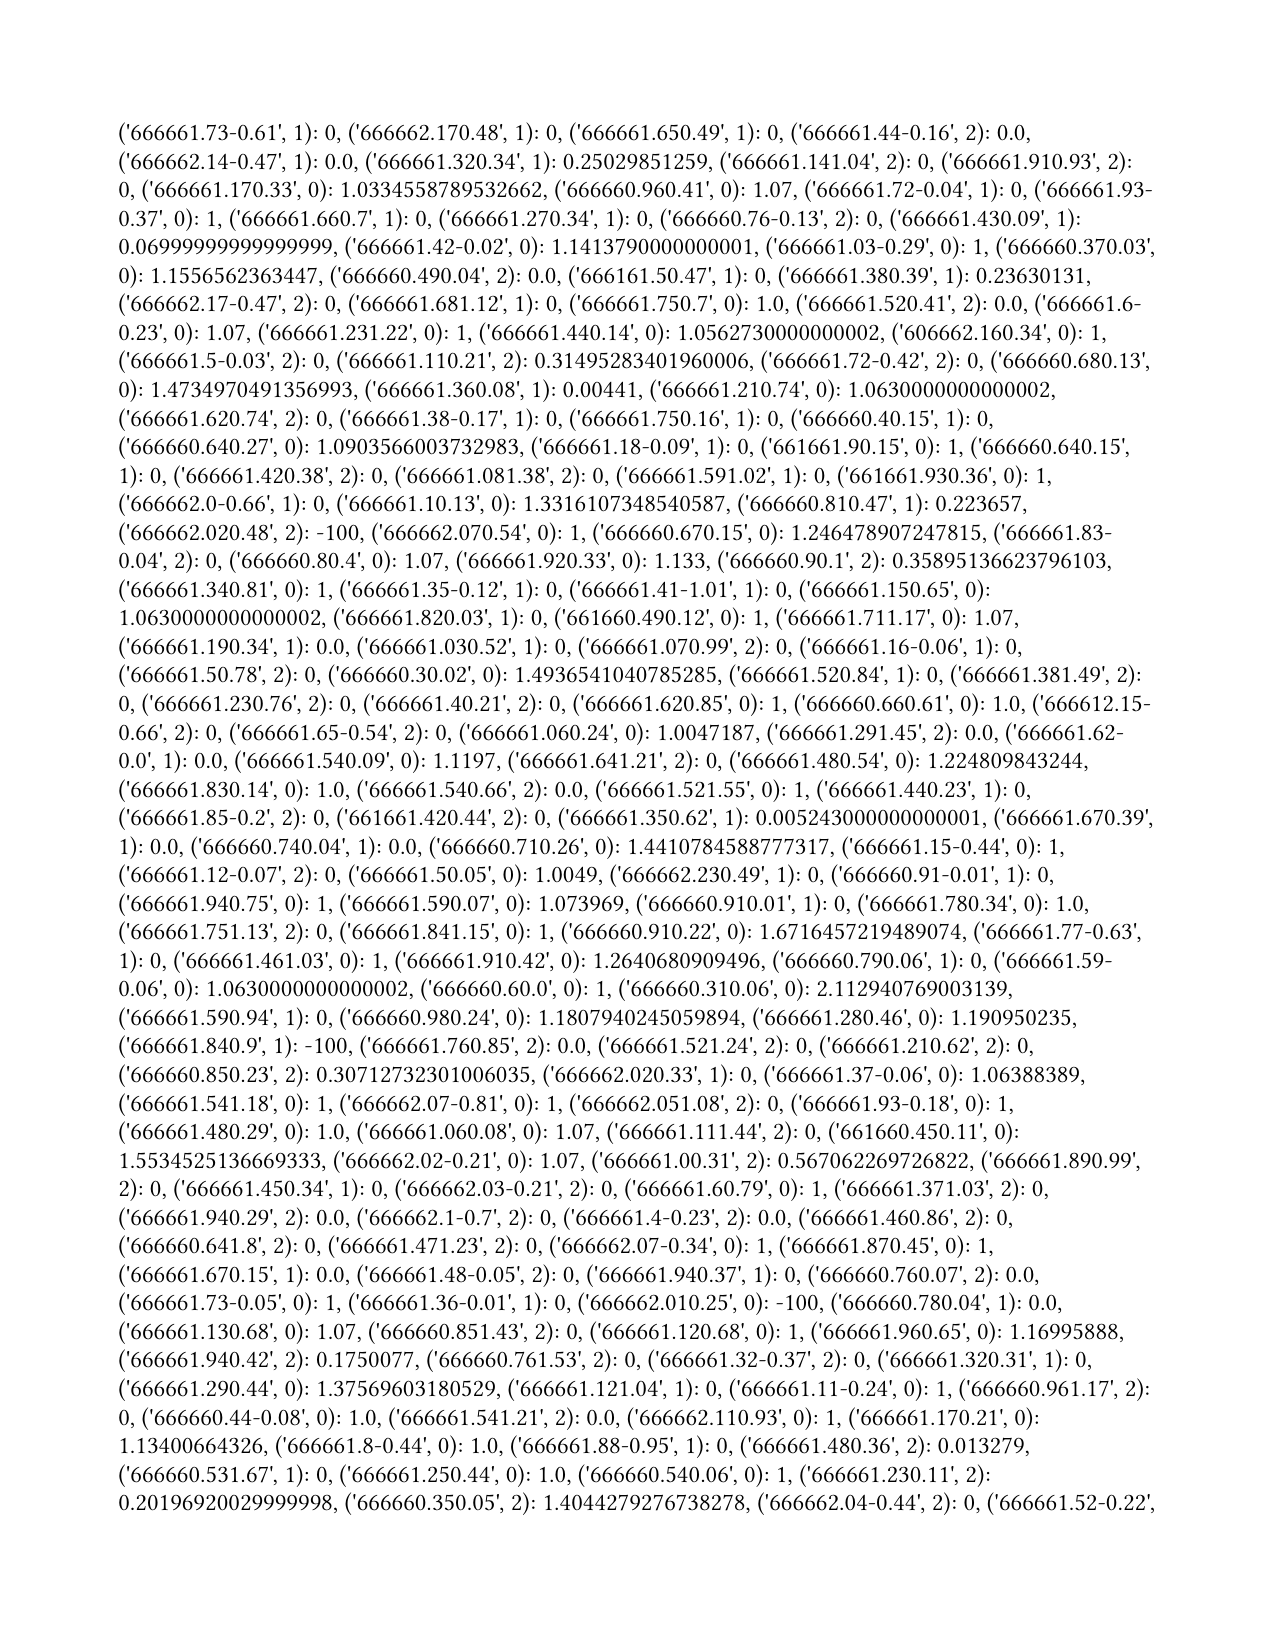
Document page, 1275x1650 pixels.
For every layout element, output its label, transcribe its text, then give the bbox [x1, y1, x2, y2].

text ('666661.73-0.61', 1): 0, ('666662.170.48', 1): 0, ('666661.650.49', 1): 0, ('666661.44-0.16', 2): 0.0, ('666662.14-0.47', 1): 0.0, ('666661.320.34', 1): 0.25029851259, ('666661.141.04', 2): 0, ('666661.910.93', 2): 0, ('666661.170.33', 0): 1.0334558789532662, ('666660.960.41', 0): 1.07, ('666661.72-0.04', 1): 0, ('666661.93-0.37', 0): 1, ('666661.660.7', 1): 0, ('666661.270.34', 1): 0, ('666660.76-0.13', 2): 0, ('666661.430.09', 1): 0.06999999999999999, ('666661.42-0.02', 0): 1.1413790000000001, ('666661.03-0.29', 0): 1, ('666660.370.03', 0): 1.1556562363447, ('666660.490.04', 2): 0.0, ('666161.50.47', 1): 0, ('666661.380.39', 1): 0.23630131, ('666662.17-0.47', 2): 0, ('666661.681.12', 1): 0, ('666661.750.7', 0): 1.0, ('666661.520.41', 2): 0.0, ('666661.6-0.23', 0): 1.07, ('666661.231.22', 0): 1, ('666661.440.14', 0): 1.0562730000000002, ('606662.160.34', 0): 1, ('666661.5-0.03', 2): 0, ('666661.110.21', 2): 0.31495283401960006, ('666661.72-0.42', 2): 0, ('666660.680.13', 0): 1.4734970491356993, ('666661.360.08', 1): 0.00441, ('666661.210.74', 0): 1.0630000000000002, ('666661.620.74', 2): 0, ('666661.38-0.17', 1): 0, ('666661.750.16', 1): 0, ('666660.40.15', 1): 0, ('666660.640.27', 0): 1.0903566003732983, ('666661.18-0.09', 1): 0, ('661661.90.15', 0): 1, ('666660.640.15', 1): 0, ('666661.420.38', 2): 0, ('666661.081.38', 2): 0, ('666661.591.02', 1): 0, ('661661.930.36', 0): 1, ('666662.0-0.66', 1): 0, ('666661.10.13', 0): 1.3316107348540587, ('666660.810.47', 1): 0.223657, ('666662.020.48', 2): -100, ('666662.070.54', 0): 1, ('666660.670.15', 0): 1.246478907247815, ('666661.83-0.04', 2): 0, ('666660.80.4', 0): 1.07, ('666661.920.33', 0): 1.133, ('666660.90.1', 2): 0.35895136623796103, ('666661.340.81', 0): 1, ('666661.35-0.12', 1): 0, ('666661.41-1.01', 1): 0, ('666661.150.65', 0): 1.0630000000000002, ('666661.820.03', 1): 0, ('661660.490.12', 0): 1, ('666661.711.17', 0): 1.07, ('666661.190.34', 1): 0.0, ('666661.030.52', 1): 0, ('666661.070.99', 2): 0, ('666661.16-0.06', 1): 0, ('666661.50.78', 2): 0, ('666660.30.02', 0): 1.4936541040785285, ('666661.520.84', 1): 0, ('666661.381.49', 2): 0, ('666661.230.76', 2): 0, ('666661.40.21', 2): 0, ('666661.620.85', 0): 1, ('666660.660.61', 0): 1.0, ('666612.15-0.66', 2): 0, ('666661.65-0.54', 2): 0, ('666661.060.24', 0): 1.0047187, ('666661.291.45', 2): 0.0, ('666661.62-0.0', 1): 0.0, ('666661.540.09', 0): 1.1197, ('666661.641.21', 2): 0, ('666661.480.54', 0): 1.224809843244, ('666661.830.14', 0): 1.0, ('666661.540.66', 2): 0.0, ('666661.521.55', 0): 1, ('666661.440.23', 1): 0, ('666661.85-0.2', 2): 0, ('661661.420.44', 2): 0, ('666661.350.62', 1): 0.005243000000000001, ('666661.670.39', 1): 0.0, ('666660.740.04', 1): 0.0, ('666660.710.26', 0): 1.4410784588777317, ('666661.15-0.44', 0): 1, ('666661.12-0.07', 2): 0, ('666661.50.05', 0): 1.0049, ('666662.230.49', 1): 0, ('666660.91-0.01', 1): 0, ('666661.940.75', 0): 1, ('666661.590.07', 0): 1.073969, ('666660.910.01', 1): 0, ('666661.780.34', 0): 1.0, ('666661.751.13', 2): 0, ('666661.841.15', 0): 1, ('666660.910.22', 0): 1.6716457219489074, ('666661.77-0.63', 1): 0, ('666661.461.03', 0): 1, ('666661.910.42', 0): 1.2640680909496, ('666660.790.06', 1): 0, ('666661.59-0.06', 0): 1.0630000000000002, ('666660.60.0', 0): 1, ('666660.310.06', 0): 2.112940769003139, ('666661.590.94', 1): 0, ('666660.980.24', 0): 1.1807940245059894, ('666661.280.46', 0): 1.190950235, ('666661.840.9', 1): -100, ('666661.760.85', 2): 0.0, ('666661.521.24', 2): 0, ('666661.210.62', 2): 0, ('666660.850.23', 2): 0.30712732301006035, ('666662.020.33', 1): 0, ('666661.37-0.06', 0): 1.06388389, ('666661.541.18', 0): 1, ('666662.07-0.81', 0): 1, ('666662.051.08', 2): 0, ('666661.93-0.18', 0): 1, ('666661.480.29', 0): 1.0, ('666661.060.08', 0): 1.07, ('666661.111.44', 2): 0, ('661660.450.11', 0): 1.5534525136669333, ('666662.02-0.21', 0): 1.07, ('666661.00.31', 2): 0.567062269726822, ('666661.890.99', 2): 0, ('666661.450.34', 1): 0, ('666662.03-0.21', 2): 0, ('666661.60.79', 0): 1, ('666661.371.03', 2): 0, ('666661.940.29', 2): 0.0, ('666662.1-0.7', 2): 0, ('666661.4-0.23', 2): 0.0, ('666661.460.86', 2): 0, ('666660.641.8', 2): 0, ('666661.471.23', 2): 0, ('666662.07-0.34', 0): 1, ('666661.870.45', 0): 1, ('666661.670.15', 1): 0.0, ('666661.48-0.05', 2): 0, ('666661.940.37', 1): 0, ('666660.760.07', 2): 0.0, ('666661.73-0.05', 0): 1, ('666661.36-0.01', 1): 0, ('666662.010.25', 0): -100, ('666660.780.04', 1): 0.0, ('666661.130.68', 0): 1.07, ('666660.851.43', 2): 0, ('666661.120.68', 0): 1, ('666661.960.65', 0): 1.16995888, ('666661.940.42', 2): 0.1750077, ('666660.761.53', 2): 0, ('666661.32-0.37', 2): 0, ('666661.320.31', 1): 0, ('666661.290.44', 0): 1.37569603180529, ('666661.121.04', 1): 0, ('666661.11-0.24', 0): 1, ('666660.961.17', 2): 0, ('666660.44-0.08', 0): 1.0, ('666661.541.21', 2): 0.0, ('666662.110.93', 0): 1, ('666661.170.21', 0): 1.13400664326, ('666661.8-0.44', 0): 1.0, ('666661.88-0.95', 1): 0, ('666661.480.36', 2): 0.013279, ('666660.531.67', 1): 0, ('666661.250.44', 0): 1.0, ('666660.540.06', 0): 1, ('666661.230.11', 2): 0.20196920029999998, ('666660.350.05', 2): 1.4044279276738278, ('666662.04-0.44', 2): 0, ('666661.52-0.22', [118, 118, 1157, 1517]
